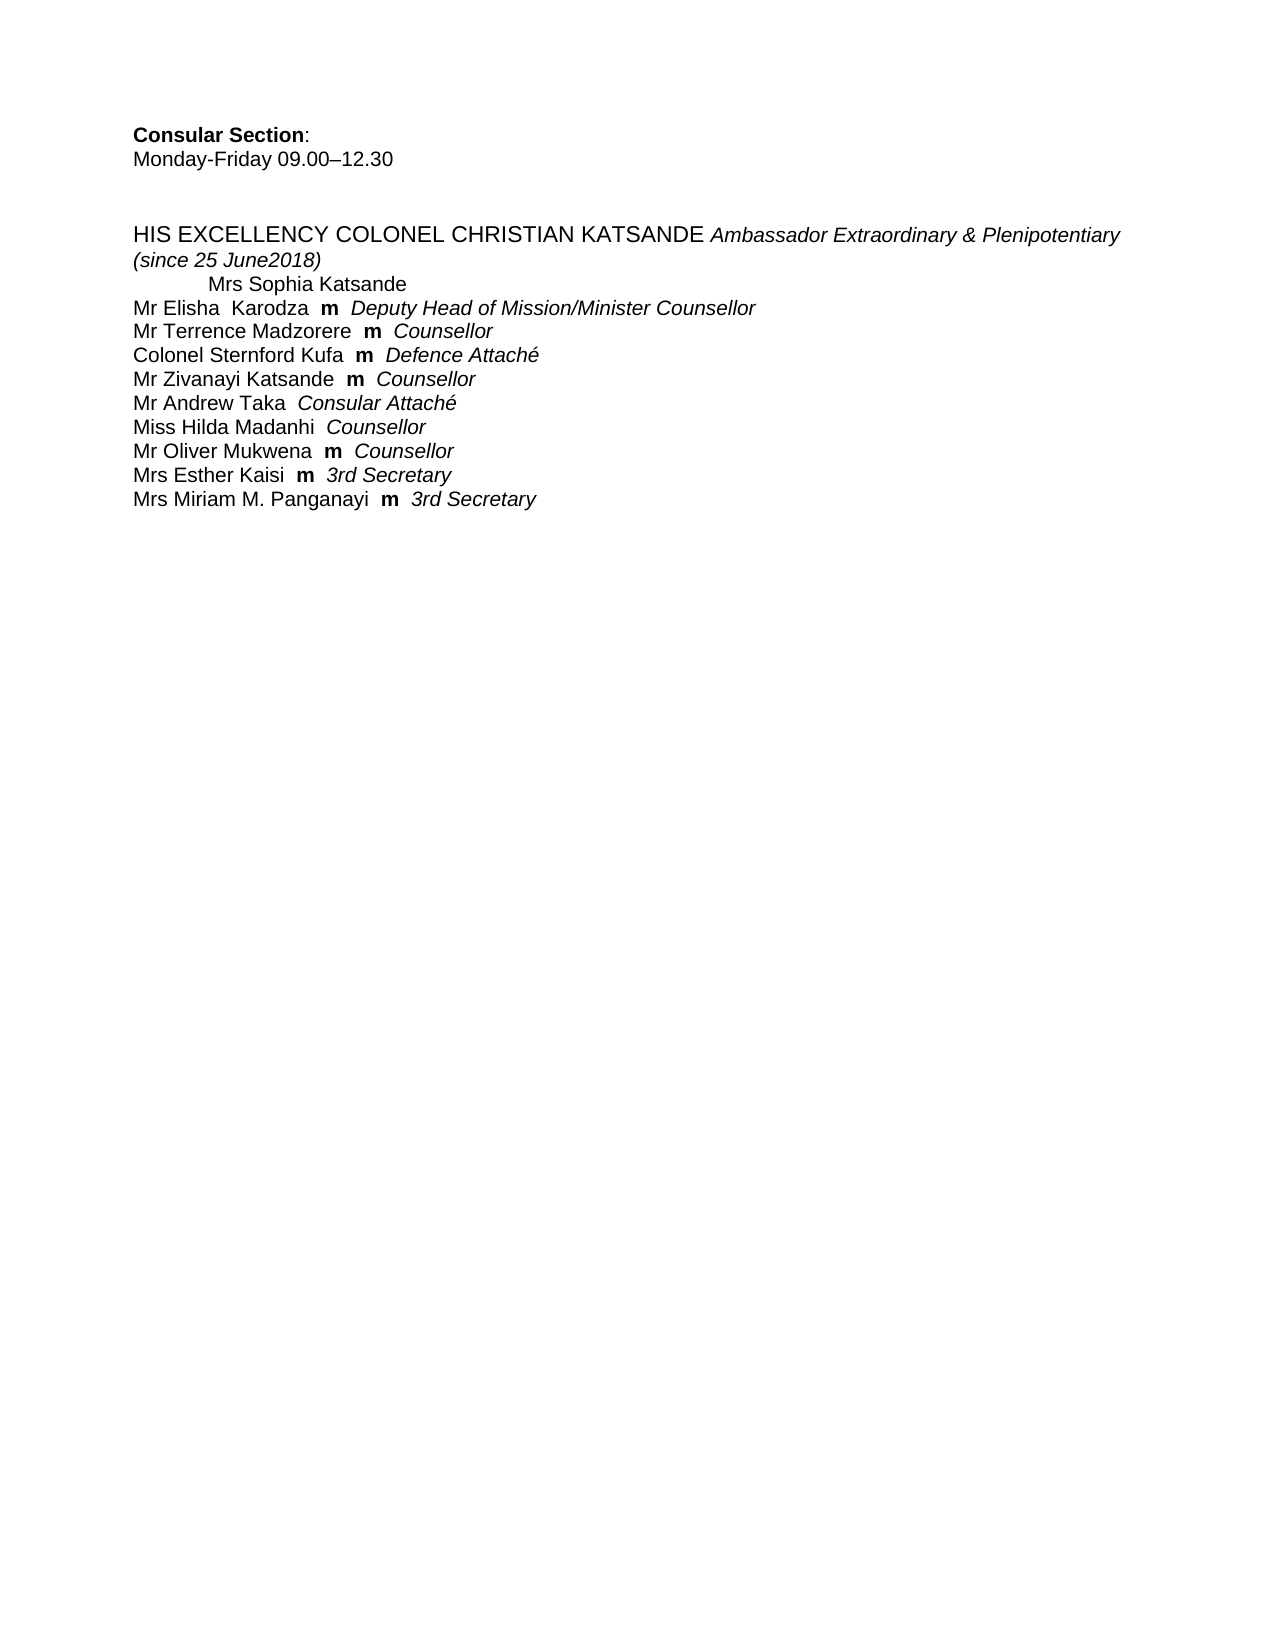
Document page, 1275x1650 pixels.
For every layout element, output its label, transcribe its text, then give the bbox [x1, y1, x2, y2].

text Mr Elisha Karodza m Deputy Head of Mission/Minister Counsellor [133, 295, 1181, 319]
text Colonel Sternford Kufa m Defence Attaché [133, 343, 1181, 367]
text HIS EXCELLENCY COLONEL CHRISTIAN KATSANDE Ambassador Extraordinary & Plenipotentiary (since 25 June2018) [133, 221, 1181, 271]
text Monday-Friday 09.00–12.30 [133, 147, 1181, 171]
text Mr Zivanayi Katsande m Counsellor [133, 367, 1181, 391]
text Miss Hilda Madanhi Counsellor [133, 415, 1181, 439]
text Mrs Sophia Katsande [133, 271, 1181, 295]
text Mr Andrew Taka Consular Attaché [133, 391, 1181, 415]
text Mr Oliver Mukwena m Counsellor [133, 439, 1181, 463]
text Mrs Esther Kaisi m 3rd Secretary [133, 463, 1181, 487]
text Consular Section: [133, 123, 1181, 147]
text Mrs Miriam M. Panganayi m 3rd Secretary [133, 487, 1181, 511]
text Mr Terrence Madzorere m Counsellor [133, 319, 1181, 343]
